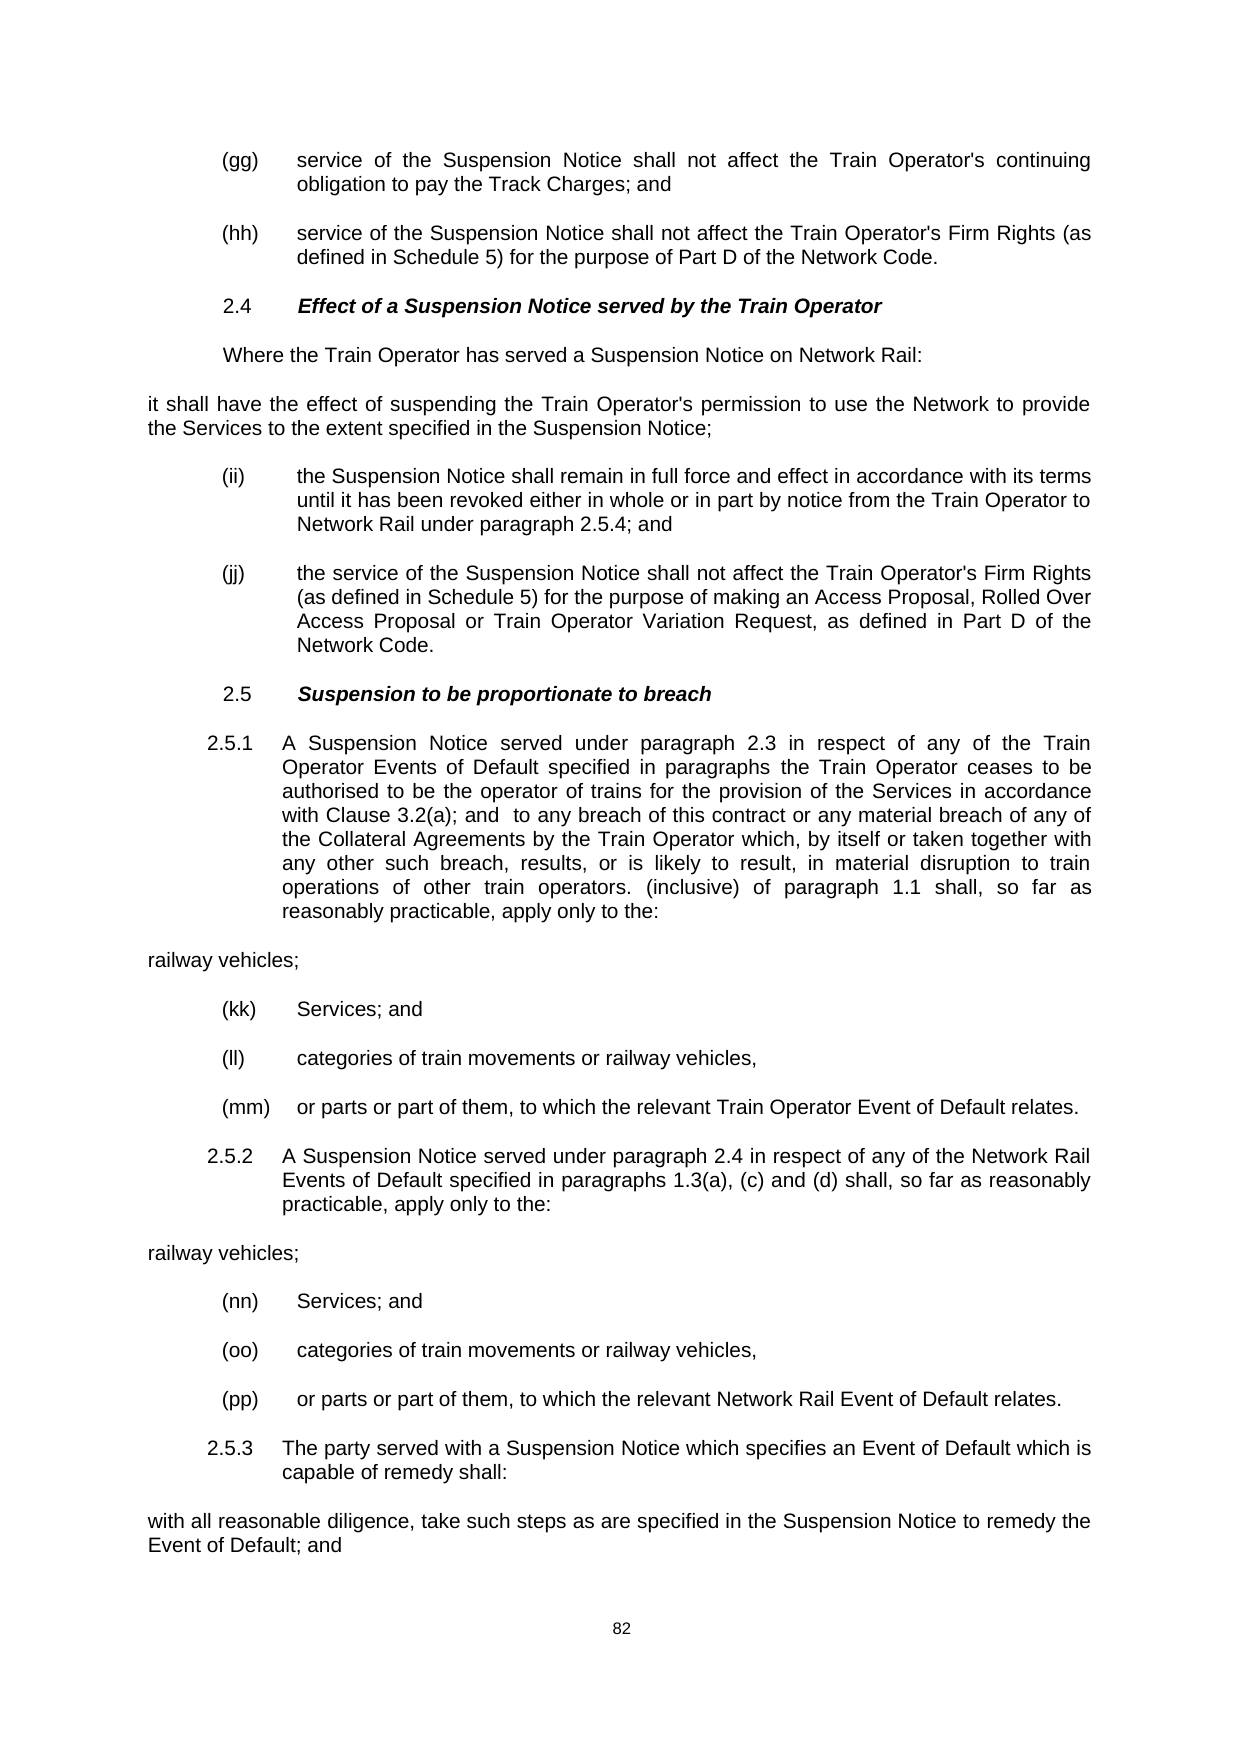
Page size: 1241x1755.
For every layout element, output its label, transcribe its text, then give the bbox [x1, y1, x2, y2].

list A Suspension Notice served under paragraph 2.4 in respect of any of the Network Rail Events of Default specified in paragraphs 1.3(a), (c) and (d) shall, so far as reasonably practicable, apply only to the: [207, 1143, 1093, 1215]
subtitle it shall have the effect of suspending the Train Operator's permission to use the Network to provide the Services to the extent specified in the Suspension Notice; [148, 391, 1093, 439]
subtitle categories of train movements or railway vehicles, [222, 1338, 1093, 1362]
subtitle or parts or part of them, to which the relevant Train Operator Event of Default relates. [222, 1094, 1093, 1118]
subtitle or parts or part of them, to which the relevant Network Rail Event of Default relates. [222, 1387, 1093, 1411]
subtitle service of the Suspension Notice shall not affect the Train Operator's continuing obligation to pay the Track Charges; and [222, 148, 1093, 196]
subtitle categories of train movements or railway vehicles, [222, 1046, 1093, 1069]
subtitle service of the Suspension Notice shall not affect the Train Operator's Firm Rights (as defined in Schedule 5) for the purpose of Part D of the Network Code. [222, 221, 1093, 268]
list Suspension to be proportionate to breach [223, 682, 1093, 706]
list The party served with a Suspension Notice which specifies an Event of Default which is capable of remedy shall: [207, 1436, 1093, 1484]
subtitle with all reasonable diligence, take such steps as are specified in the Suspension Notice to remedy the Event of Default; and [148, 1509, 1093, 1557]
subtitle the service of the Suspension Notice shall not affect the Train Operator's Firm Rights (as defined in Schedule 5) for the purpose of making an Access Proposal, Rolled Over Access Proposal or Train Operator Variation Request, as defined in Part D of the Network Code. [222, 561, 1093, 657]
list A Suspension Notice served under paragraph 2.3 in respect of any of the Train Operator Events of Default specified in paragraphs (a) and (c) to (f) (inclusive) of paragraph 1.1 shall, so far as reasonably practicable, apply only to the: [207, 731, 1093, 923]
subtitle railway vehicles; [148, 1240, 1093, 1264]
subtitle Services; and [222, 1289, 1093, 1313]
subtitle the Suspension Notice shall remain in full force and effect in accordance with its terms until it has been revoked either in whole or in part by notice from the Train Operator to Network Rail under paragraph 2.5.4; and [222, 464, 1093, 536]
list Effect of a Suspension Notice served by the Train Operator [223, 293, 1093, 317]
text Where the Train Operator has served a Suspension Notice on Network Rail: [223, 342, 1093, 366]
subtitle railway vehicles; [148, 948, 1093, 972]
subtitle Services; and [222, 997, 1093, 1021]
